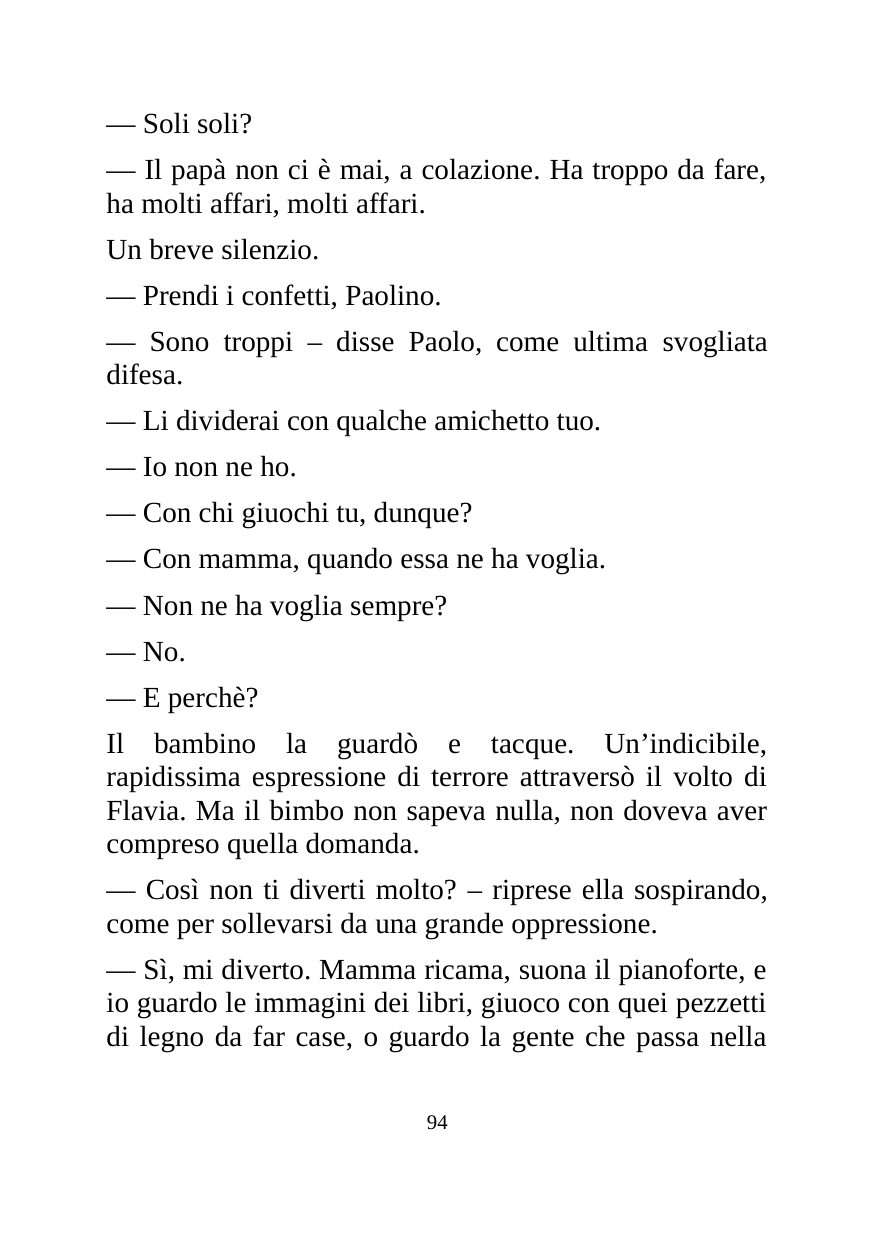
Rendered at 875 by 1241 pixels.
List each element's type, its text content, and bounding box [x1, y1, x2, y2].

text — Così non ti diverti molto? – riprese ella sospirando, come per sollevarsi da una grande oppressione. [106, 872, 768, 939]
text — Non ne ha voglia sempre? [106, 588, 768, 621]
text Un breve silenzio. [106, 232, 768, 265]
text — Prendi i confetti, Paolino. [106, 278, 768, 311]
text — E perchè? [106, 680, 768, 713]
text — Soli soli? [106, 106, 768, 140]
text — Con mamma, quando essa ne ha voglia. [106, 542, 768, 575]
text — Li dividerai con qualche amichetto tuo. [106, 403, 768, 437]
text Il bambino la guardò e tacque. Un’indicibile, rapidissima espressione di terrore attraversò il volto di Flavia. Ma il bimbo non sapeva nulla, non doveva aver compreso quella domanda. [106, 726, 768, 860]
text — Io non ne ho. [106, 449, 768, 483]
text — Con chi giuochi tu, dunque? [106, 496, 768, 529]
text — Il papà non ci è mai, a colazione. Ha troppo da fare, ha molti affari, molti affari. [106, 152, 768, 219]
text — Sì, mi diverto. Mamma ricama, suona il pianoforte, e io guardo le immagini dei libri, giuoco con quei pezzetti di legno da far case, o guardo la gente che passa nella [106, 952, 768, 1053]
text — Sono troppi – disse Paolo, come ultima svogliata difesa. [106, 324, 768, 391]
text — No. [106, 634, 768, 667]
